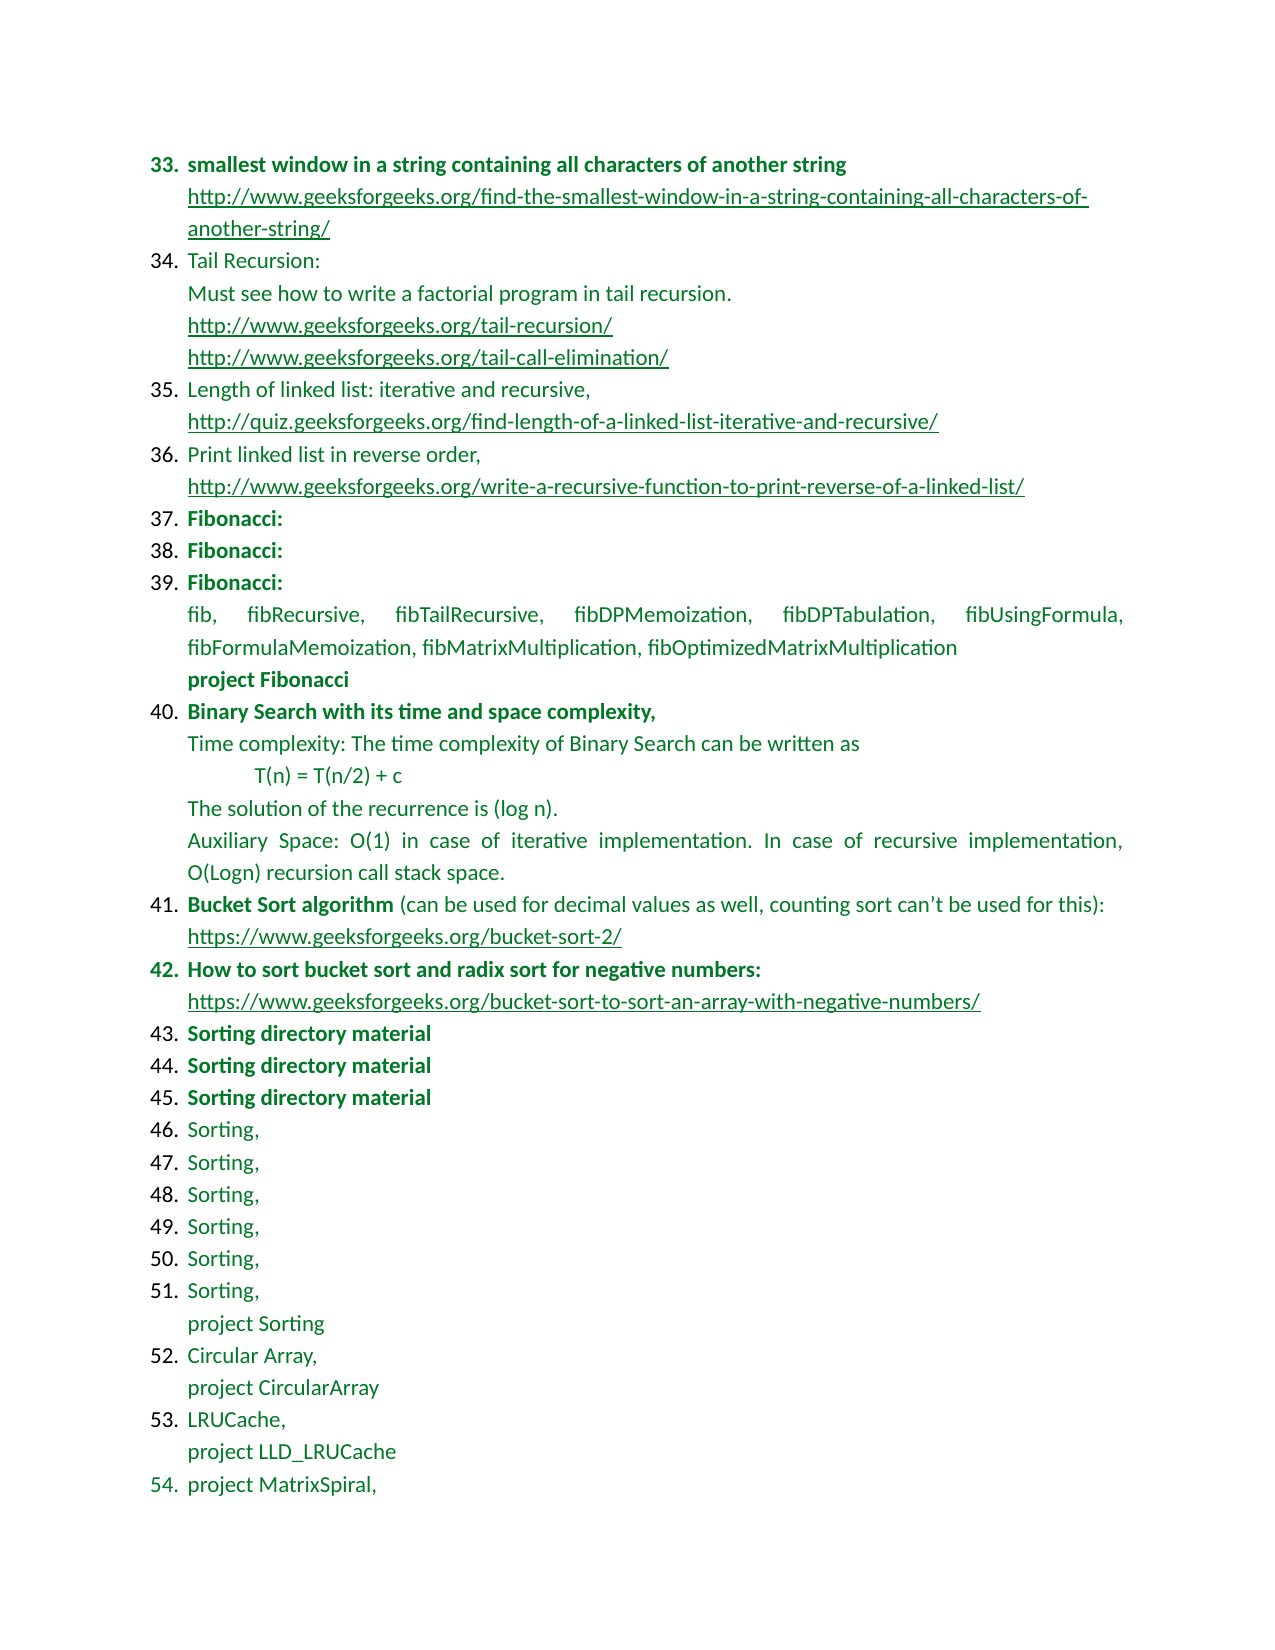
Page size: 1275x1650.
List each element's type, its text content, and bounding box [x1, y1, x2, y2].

list Sorting, [150, 1244, 1125, 1272]
list Sorting directory material [150, 1083, 1125, 1111]
list Bucket Sort algorithm (can be used for decimal values as well, counting sort can’t be used for this): [150, 890, 1125, 918]
list Length of linked list: iterative and recursive, [150, 375, 1125, 403]
list T(n) = T(n/2) + c [150, 762, 1125, 789]
list project LLD_LRUCache [150, 1437, 1125, 1466]
list http://quiz.geeksforgeeks.org/find-length-of-a-linked-list-iterative-and-recursive/ [150, 407, 1125, 436]
list Circular Array, [150, 1341, 1125, 1369]
list Must see how to write a factorial program in tail recursion. [150, 279, 1125, 307]
list How to sort bucket sort and radix sort for negative numbers: [150, 955, 1125, 983]
list Sorting, [150, 1116, 1125, 1144]
list Sorting directory material [150, 1019, 1125, 1047]
list Sorting, [150, 1148, 1125, 1176]
list project Fibonacci [150, 665, 1125, 693]
list Tail Recursion: [150, 247, 1125, 274]
list project Sorting [150, 1309, 1125, 1337]
list Auxiliary Space: O(1) in case of iterative implementation. In case of recursive implementation, O(Logn) recursion call stack space. [150, 826, 1125, 886]
list https://www.geeksforgeeks.org/bucket-sort-2/ [150, 922, 1125, 951]
list http://www.geeksforgeeks.org/find-the-smallest-window-in-a-string-containing-all-characters-of-another-string/ [150, 182, 1125, 242]
list Sorting, [150, 1212, 1125, 1240]
list https://www.geeksforgeeks.org/bucket-sort-to-sort-an-array-with-negative-numbers/ [150, 987, 1125, 1015]
list LRUCache, [150, 1405, 1125, 1433]
list project MatrixSpiral, [150, 1470, 1125, 1498]
list project CircularArray [150, 1373, 1125, 1401]
list http://www.geeksforgeeks.org/write-a-recursive-function-to-print-reverse-of-a-linked-list/ [150, 472, 1125, 500]
list Time complexity: The time complexity of Binary Search can be written as [150, 729, 1125, 757]
list smallest window in a string containing all characters of another string [150, 150, 1125, 178]
list Fibonacci: [150, 536, 1125, 564]
list Print linked list in reverse order, [150, 440, 1125, 468]
list fib, fibRecursive, fibTailRecursive, fibDPMemoization, fibDPTabulation, fibUsingFormula, fibFormulaMemoization, fibMatrixMultiplication, fibOptimizedMatrixMultiplication [150, 601, 1125, 661]
list http://www.geeksforgeeks.org/tail-call-elimination/ [150, 343, 1125, 371]
list Fibonacci: [150, 504, 1125, 532]
list Sorting directory material [150, 1051, 1125, 1079]
list The solution of the recurrence is (log n). [150, 794, 1125, 822]
list Fibonacci: [150, 568, 1125, 596]
list Binary Search with its time and space complexity, [150, 697, 1125, 725]
list Sorting, [150, 1277, 1125, 1304]
list http://www.geeksforgeeks.org/tail-recursion/ [150, 311, 1125, 339]
list Sorting, [150, 1180, 1125, 1208]
